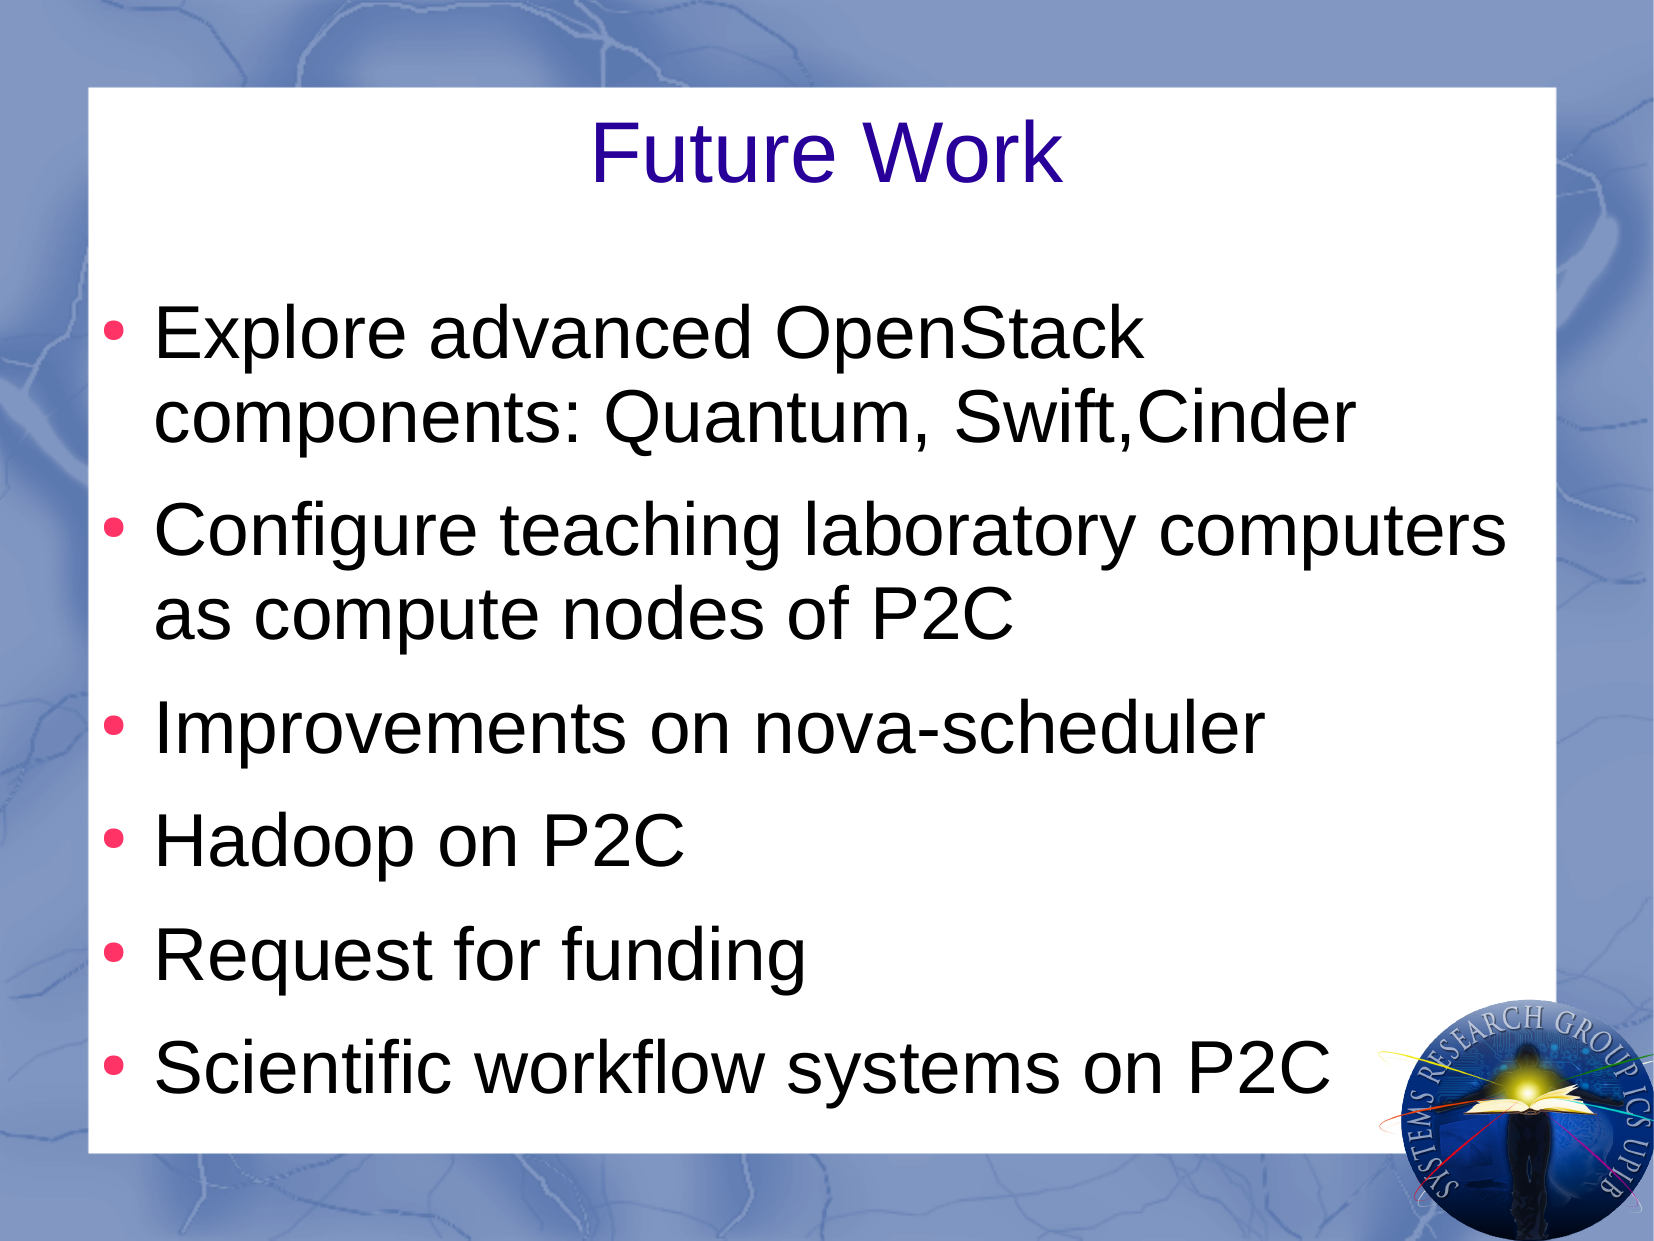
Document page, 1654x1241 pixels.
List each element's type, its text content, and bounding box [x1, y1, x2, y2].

list Explore advanced OpenStack components: Quantum, Swift,Cinder Configure teaching laboratory computers as compute nodes of P2C Improvements on nova-scheduler Hadoop on P2C Request for funding Scientific workflow systems on P2C [82, 290, 1538, 1110]
picture [0, 0, 1654, 1241]
title Future Work [82, 49, 1571, 257]
